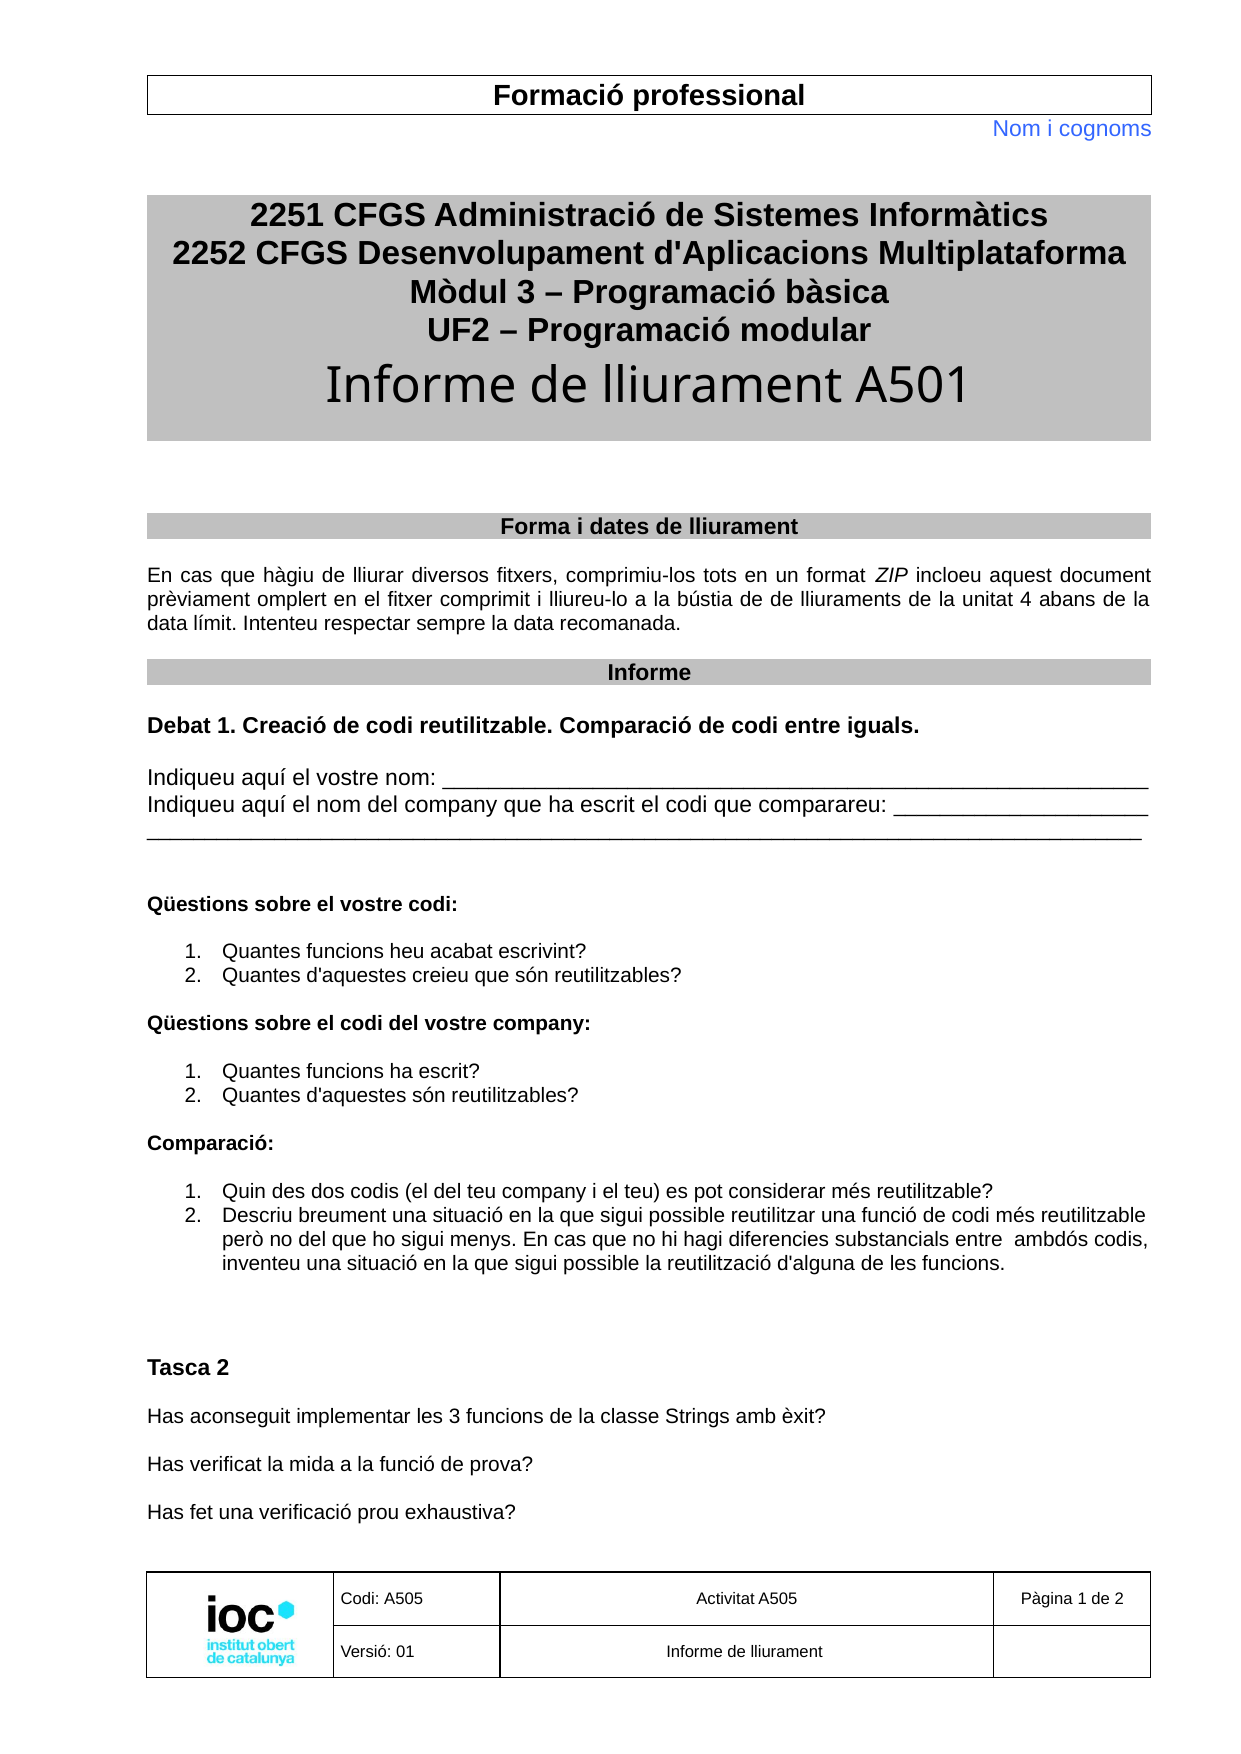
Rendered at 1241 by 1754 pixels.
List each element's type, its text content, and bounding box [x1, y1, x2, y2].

text Has aconseguit implementar les 3 funcions de la classe Strings amb èxit? [147, 1404, 1151, 1428]
list Quantes d'aquestes creieu que són reutilitzables? [184, 963, 1151, 987]
subtitle UF2 – Programació modular [147, 310, 1151, 349]
text Indiqueu aquí el vostre nom: _____________________________________________________________ [147, 764, 1151, 791]
text Debat 1. Creació de codi reutilitzable. Comparació de codi entre iguals. [147, 712, 1151, 738]
text Forma i dates de lliurament [147, 513, 1151, 539]
text 2252 CFGS Desenvolupament d'Aplicacions Multiplataforma [147, 233, 1151, 272]
list Quin des dos codis (el del teu company i el teu) es pot considerar més reutilitzable? [184, 1179, 1151, 1203]
text Qüestions sobre el vostre codi: [147, 891, 1151, 915]
text En cas que hàgiu de lliurar diversos fitxers, comprimiu-los tots en un format ZIP incloeu aquest document prèviament omplert en el fitxer comprimit i lliureu-lo a la bústia de de lliuraments de la unitat 4 abans de la data límit. Intenteu respectar sempre la data recomanada. [147, 563, 1151, 635]
list Quantes d'aquestes són reutilitzables? [184, 1083, 1151, 1107]
text Qüestions sobre el codi del vostre company: [147, 1011, 1151, 1035]
list Quantes funcions ha escrit? [184, 1059, 1151, 1083]
picture [194, 1581, 308, 1677]
text Informe [147, 659, 1151, 685]
text Has fet una verificació prou exhaustiva? [147, 1500, 1151, 1524]
list Descriu breument una situació en la que sigui possible reutilitzar una funció de codi més reutilitzable però no del que ho sigui menys. En cas que no hi hagi diferencies substancials entre ambdós codis, inventeu una situació en la que sigui possible la reutilització d'alguna de les funcions. [184, 1203, 1151, 1275]
text Tasca 2 [147, 1354, 1151, 1380]
text 2251 CFGS Administració de Sistemes Informàtics [147, 195, 1151, 233]
text Has verificat la mida a la funció de prova? [147, 1452, 1151, 1476]
text Comparació: [147, 1131, 1151, 1155]
text Indiqueu aquí el nom del company que ha escrit el codi que comparareu: ______________________ ______________________________________________________________________________________ [147, 791, 1151, 841]
subtitle Mòdul 3 – Programació bàsica [147, 272, 1151, 310]
list Quantes funcions heu acabat escrivint? [184, 939, 1151, 963]
text Informe de lliurament A501 [147, 349, 1151, 417]
